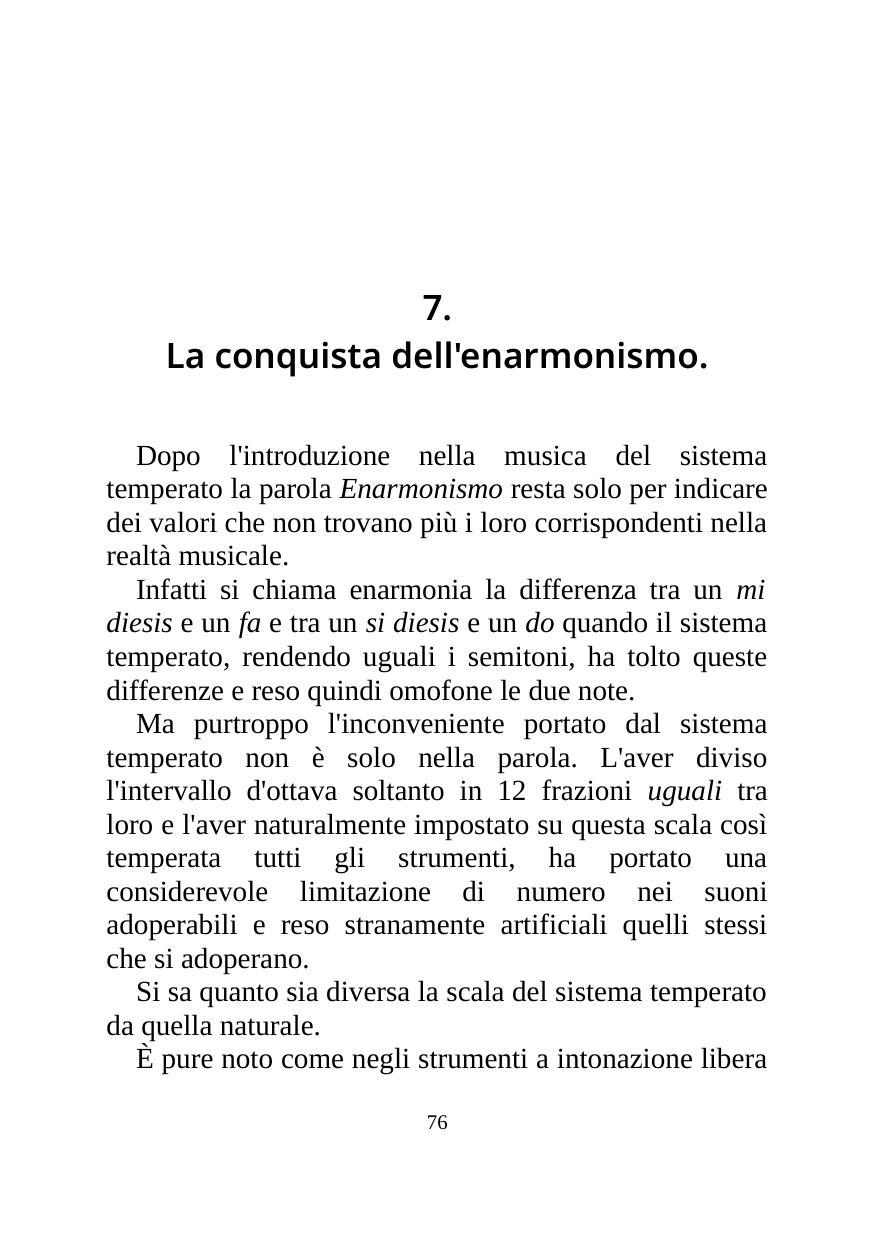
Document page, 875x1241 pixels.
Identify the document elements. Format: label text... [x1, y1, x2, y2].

text Dopo l'introduzione nella musica del sistema temperato la parola Enarmonismo resta solo per indicare dei valori che non trovano più i loro corrispondenti nella realtà musicale. [106, 438, 768, 572]
text È pure noto come negli strumenti a intonazione libera [106, 1042, 768, 1075]
text Ma purtroppo l'inconveniente portato dal sistema temperato non è solo nella parola. L'aver diviso l'intervallo d'ottava soltanto in 12 frazioni uguali tra loro e l'aver naturalmente impostato su questa scala così temperata tutti gli strumenti, ha portato una considerevole limitazione di numero nei suoni adoperabili e reso stranamente artificiali quelli stessi che si adoperano. [106, 706, 768, 974]
text Si sa quanto sia diversa la scala del sistema temperato da quella naturale. [106, 974, 768, 1042]
subtitle 7. La conquista dell'enarmonismo. [106, 283, 768, 379]
text Infatti si chiama enarmonia la differenza tra un mi diesis e un fa e tra un si diesis e un do quando il sistema temperato, rendendo uguali i semitoni, ha tolto queste differenze e reso quindi omofone le due note. [106, 572, 768, 706]
